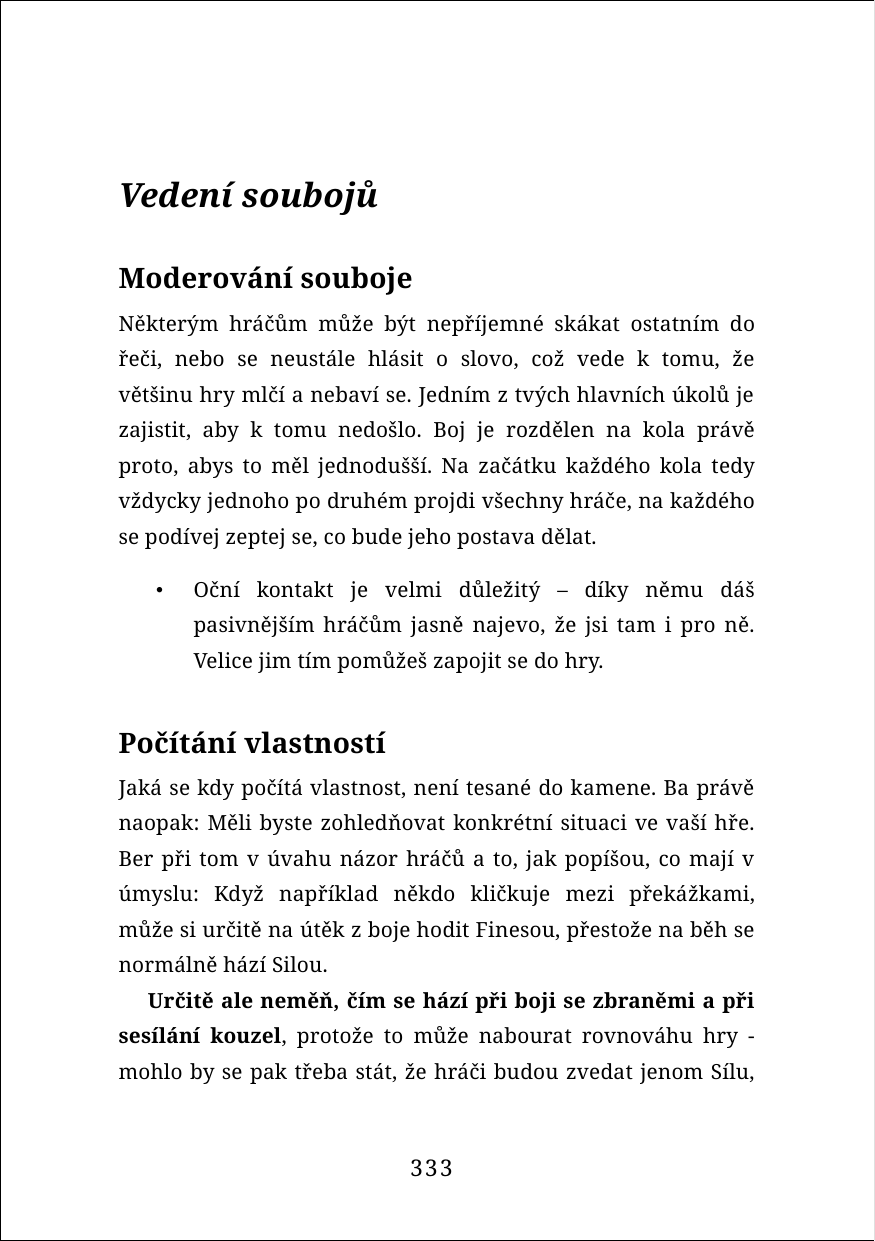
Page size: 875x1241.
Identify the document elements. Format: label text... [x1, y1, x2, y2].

list Oční kontakt je velmi důležitý – díky němu dáš pasivnějším hráčům jasně najevo, že jsi tam i pro ně. Velice jim tím pomůžeš zapojit se do hry. [156, 575, 756, 674]
subtitle Počítání vlastností [118, 723, 756, 761]
subtitle Vedení soubojů [118, 172, 756, 217]
text Některým hráčům může být nepříjemné skákat ostatním do řeči, nebo se neustále hlásit o slovo, což vede k tomu, že většinu hry mlčí a nebaví se. Jedním z tvých hlavních úkolů je zajistit, aby k tomu nedošlo. Boj je rozdělen na kola právě proto, abys to měl jednodušší. Na začátku každého kola tedy vždycky jednoho po druhém projdi všechny hráče, na každého se podívej zeptej se, co bude jeho postava dělat. [118, 309, 756, 550]
text Jaká se kdy počítá vlastnost, není tesané do kamene. Ba právě naopak: Měli byste zohledňovat konkrétní situaci ve vaší hře. Ber při tom v úvahu názor hráčů a to, jak popíšou, co mají v úmyslu: Když například někdo kličkuje mezi překážkami, může si určitě na útěk z boje hodit Finesou, přestože na běh se normálně hází Silou. Určitě ale neměň, čím se hází při boji se zbraněmi a při sesílání kouzel, protože to může nabourat rovnováhu hry - mohlo by se pak třeba stát, že hráči budou zvedat jenom Sílu, [118, 773, 756, 1086]
subtitle Moderování souboje [118, 258, 756, 297]
